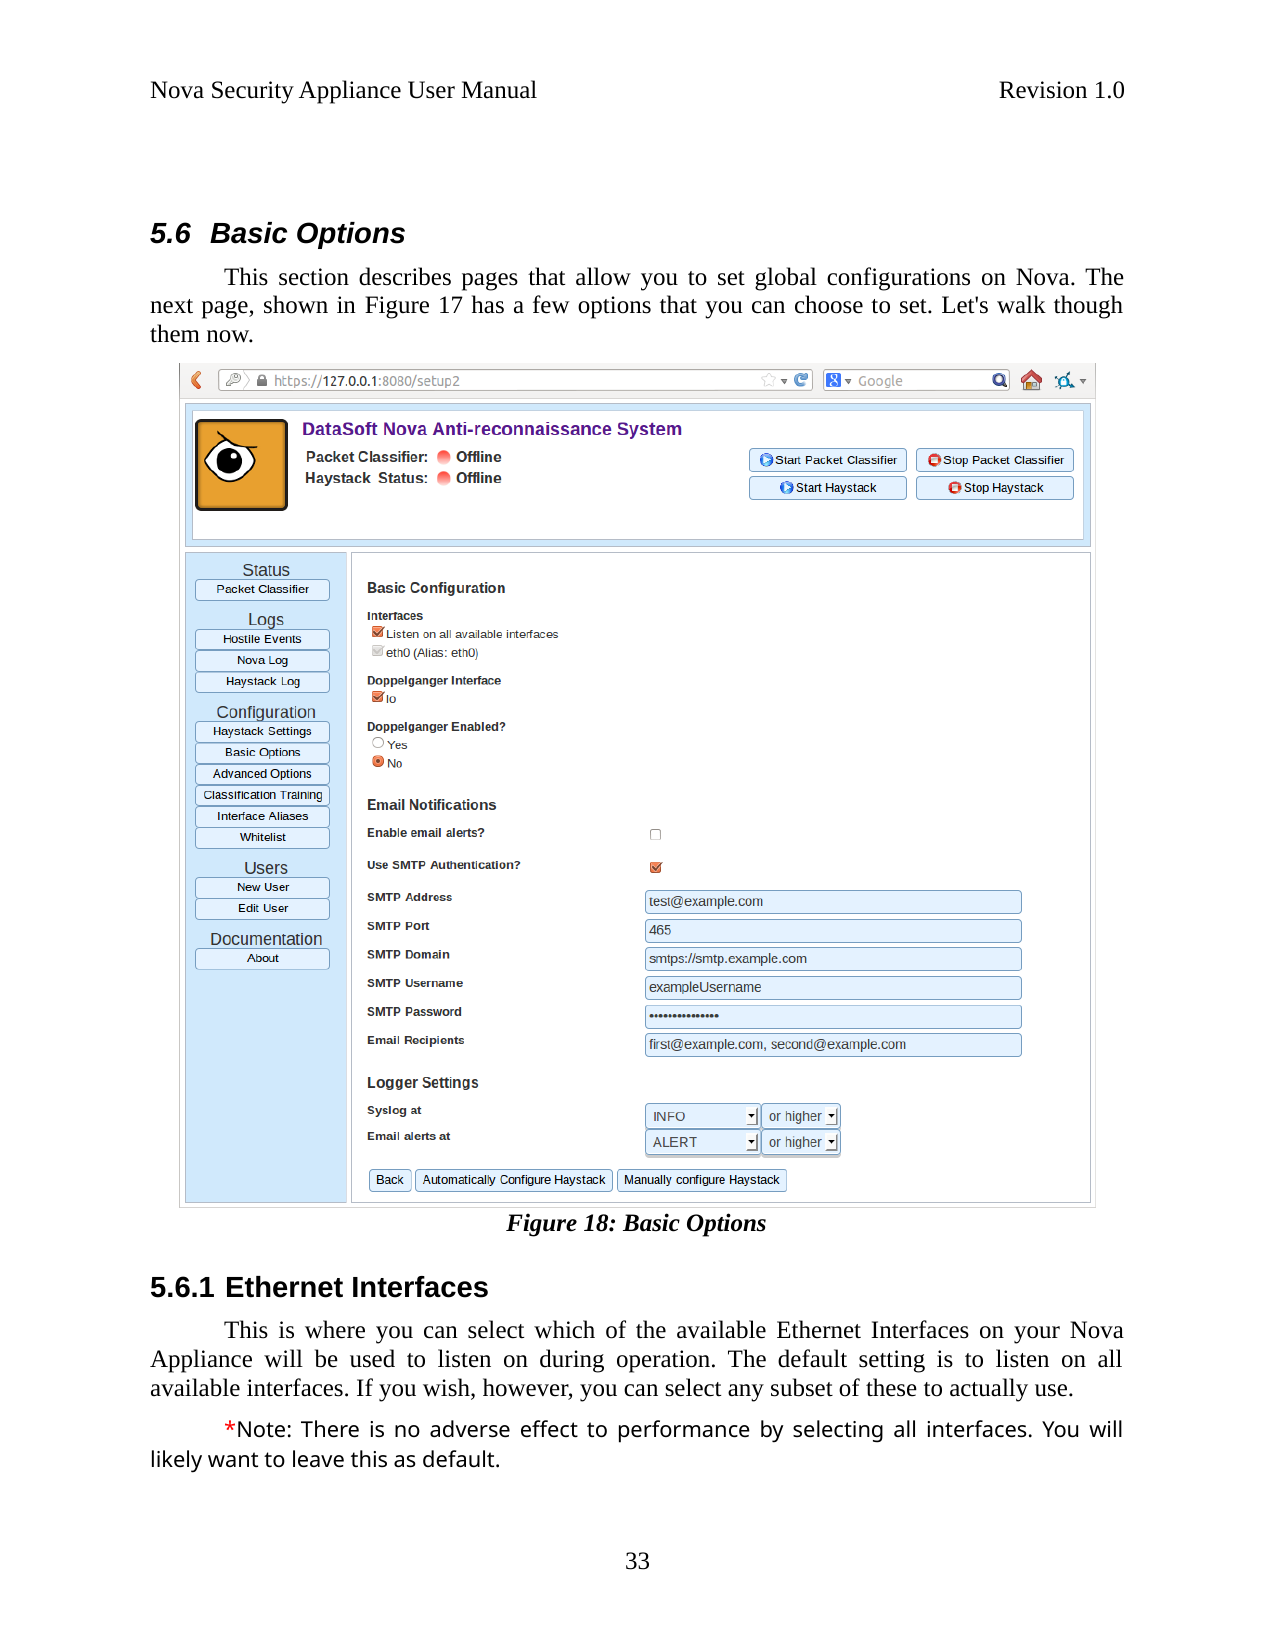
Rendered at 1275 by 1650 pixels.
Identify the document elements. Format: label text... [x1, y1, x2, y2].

text This section describes pages that allow you to set global configurations on Nova. The next page, shown in Figure 17 has a few options that you can choose to set. Let's walk though them now. [150, 262, 1125, 348]
text *Note: There is no adverse effect to performance by selecting all interfaces. You will likely want to leave this as default. [150, 1414, 1125, 1474]
subtitle Basic Options [150, 216, 1125, 249]
text Figure 18: Basic Options [165, 1208, 1110, 1236]
subtitle Ethernet Interfaces [150, 1208, 1125, 1303]
picture [179, 363, 1096, 1208]
text This is where you can select which of the available Ethernet Interfaces on your Nova Appliance will be used to listen on during operation. The default setting is to listen on all available interfaces. If you wish, however, you can select any subset of these to actually use. [150, 1316, 1125, 1402]
